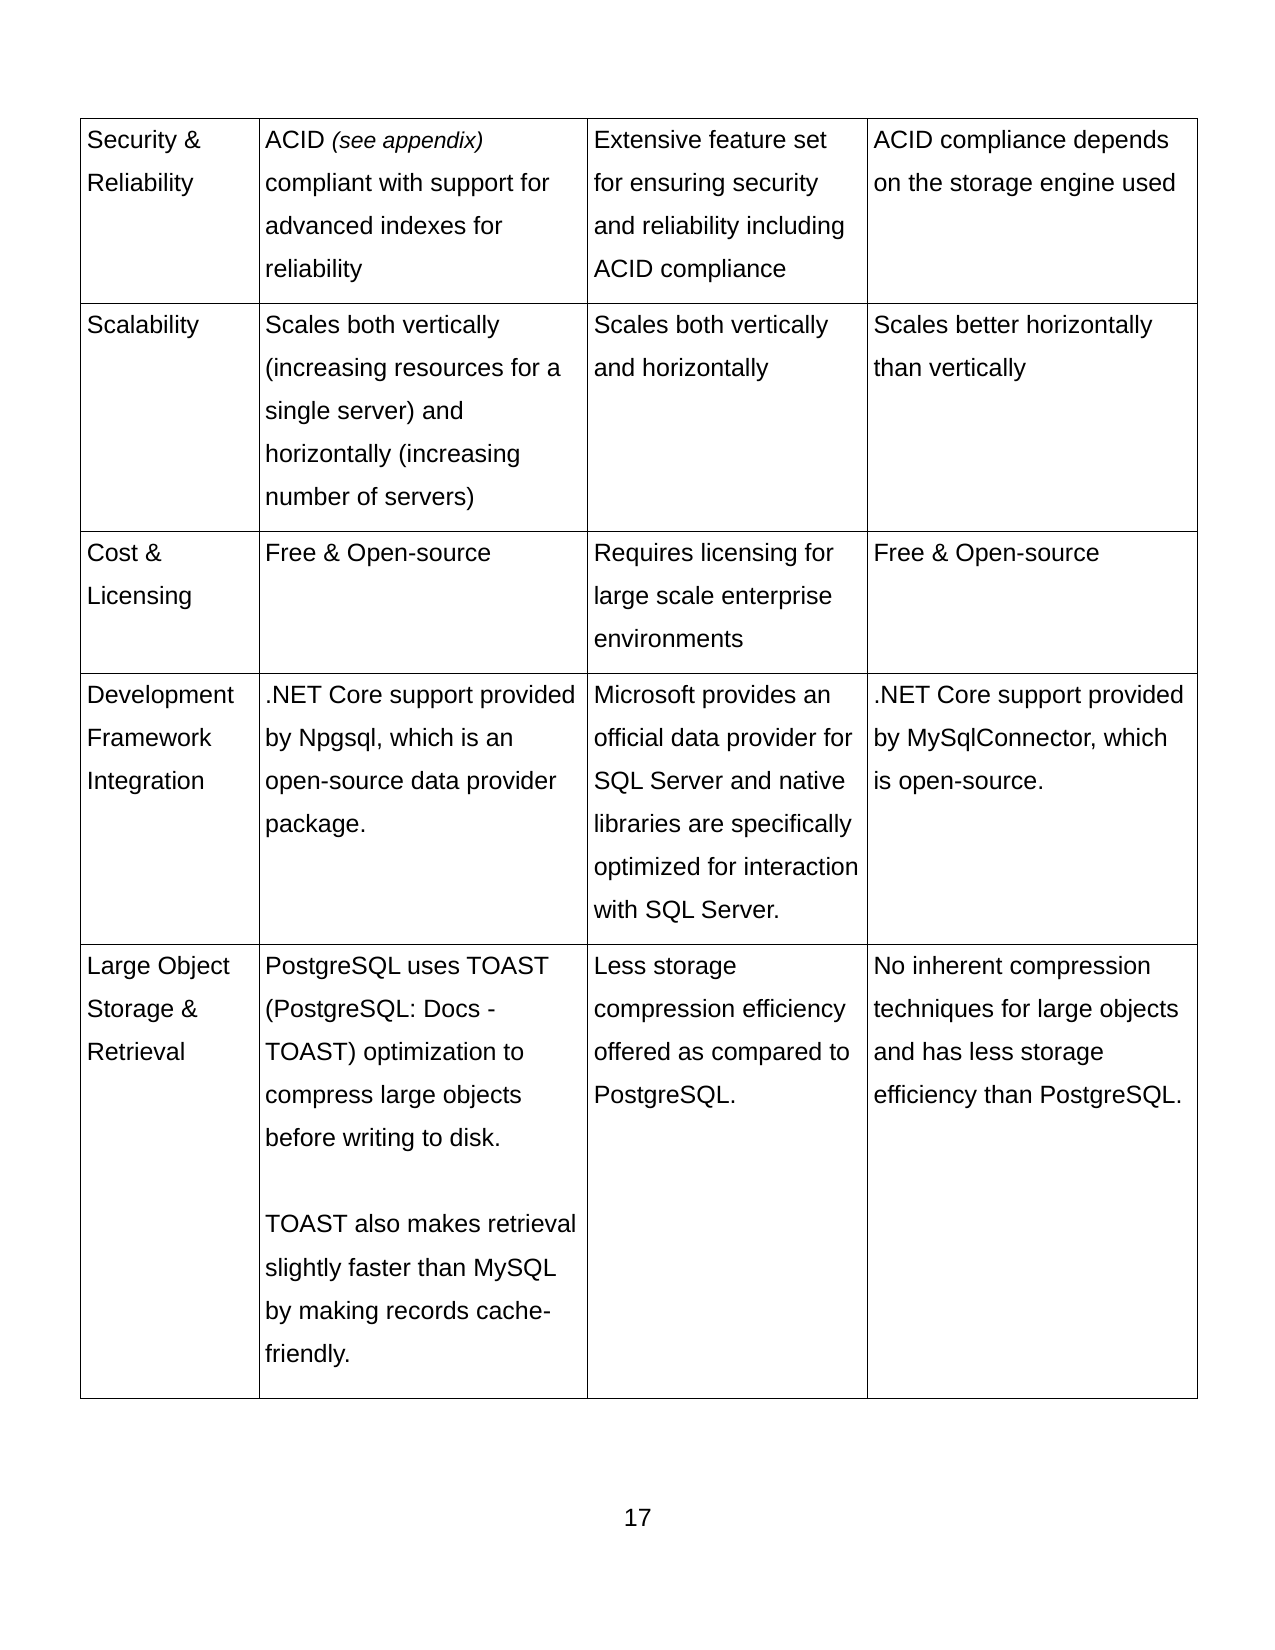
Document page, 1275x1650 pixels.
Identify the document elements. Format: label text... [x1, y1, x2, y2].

table_cell Extensive feature set for ensuring security and reliability including ACID compliance [588, 119, 867, 303]
table_cell No inherent compression techniques for large objects and has less storage efficiency than PostgreSQL. [868, 945, 1197, 1398]
table_cell Scales both vertically (increasing resources for a single server) and horizontally (increasing number of servers) [260, 304, 587, 531]
table_cell Requires licensing for large scale enterprise environments [588, 532, 867, 673]
table_cell Cost & Licensing [81, 532, 259, 673]
table_cell Large Object Storage & Retrieval [81, 945, 259, 1398]
table_cell Microsoft provides an official data provider for SQL Server and native libraries are specifically optimized for interaction with SQL Server. [588, 674, 867, 944]
table_cell Scalability [81, 304, 259, 531]
table_cell Scales better horizontally than vertically [868, 304, 1197, 531]
table_cell ACID compliance depends on the storage engine used [868, 119, 1197, 303]
table_cell Less storage compression efficiency offered as compared to PostgreSQL. [588, 945, 867, 1398]
table_cell ACID (see appendix) compliant with support for advanced indexes for reliability [260, 119, 587, 303]
table_cell PostgreSQL uses TOAST (PostgreSQL: Docs - TOAST) optimization to compress large objects before writing to disk. TOAST also makes retrieval slightly faster than MySQL by making records cache-friendly. [260, 945, 587, 1398]
table_cell Scales both vertically and horizontally [588, 304, 867, 531]
table_cell Security & Reliability [81, 119, 259, 303]
table_cell Free & Open-source [260, 532, 587, 673]
table_cell .NET Core support provided by Npgsql, which is an open-source data provider package. [260, 674, 587, 944]
table_cell Free & Open-source [868, 532, 1197, 673]
table_cell Development Framework Integration [81, 674, 259, 944]
table_cell .NET Core support provided by MySqlConnector, which is open-source. [868, 674, 1197, 944]
